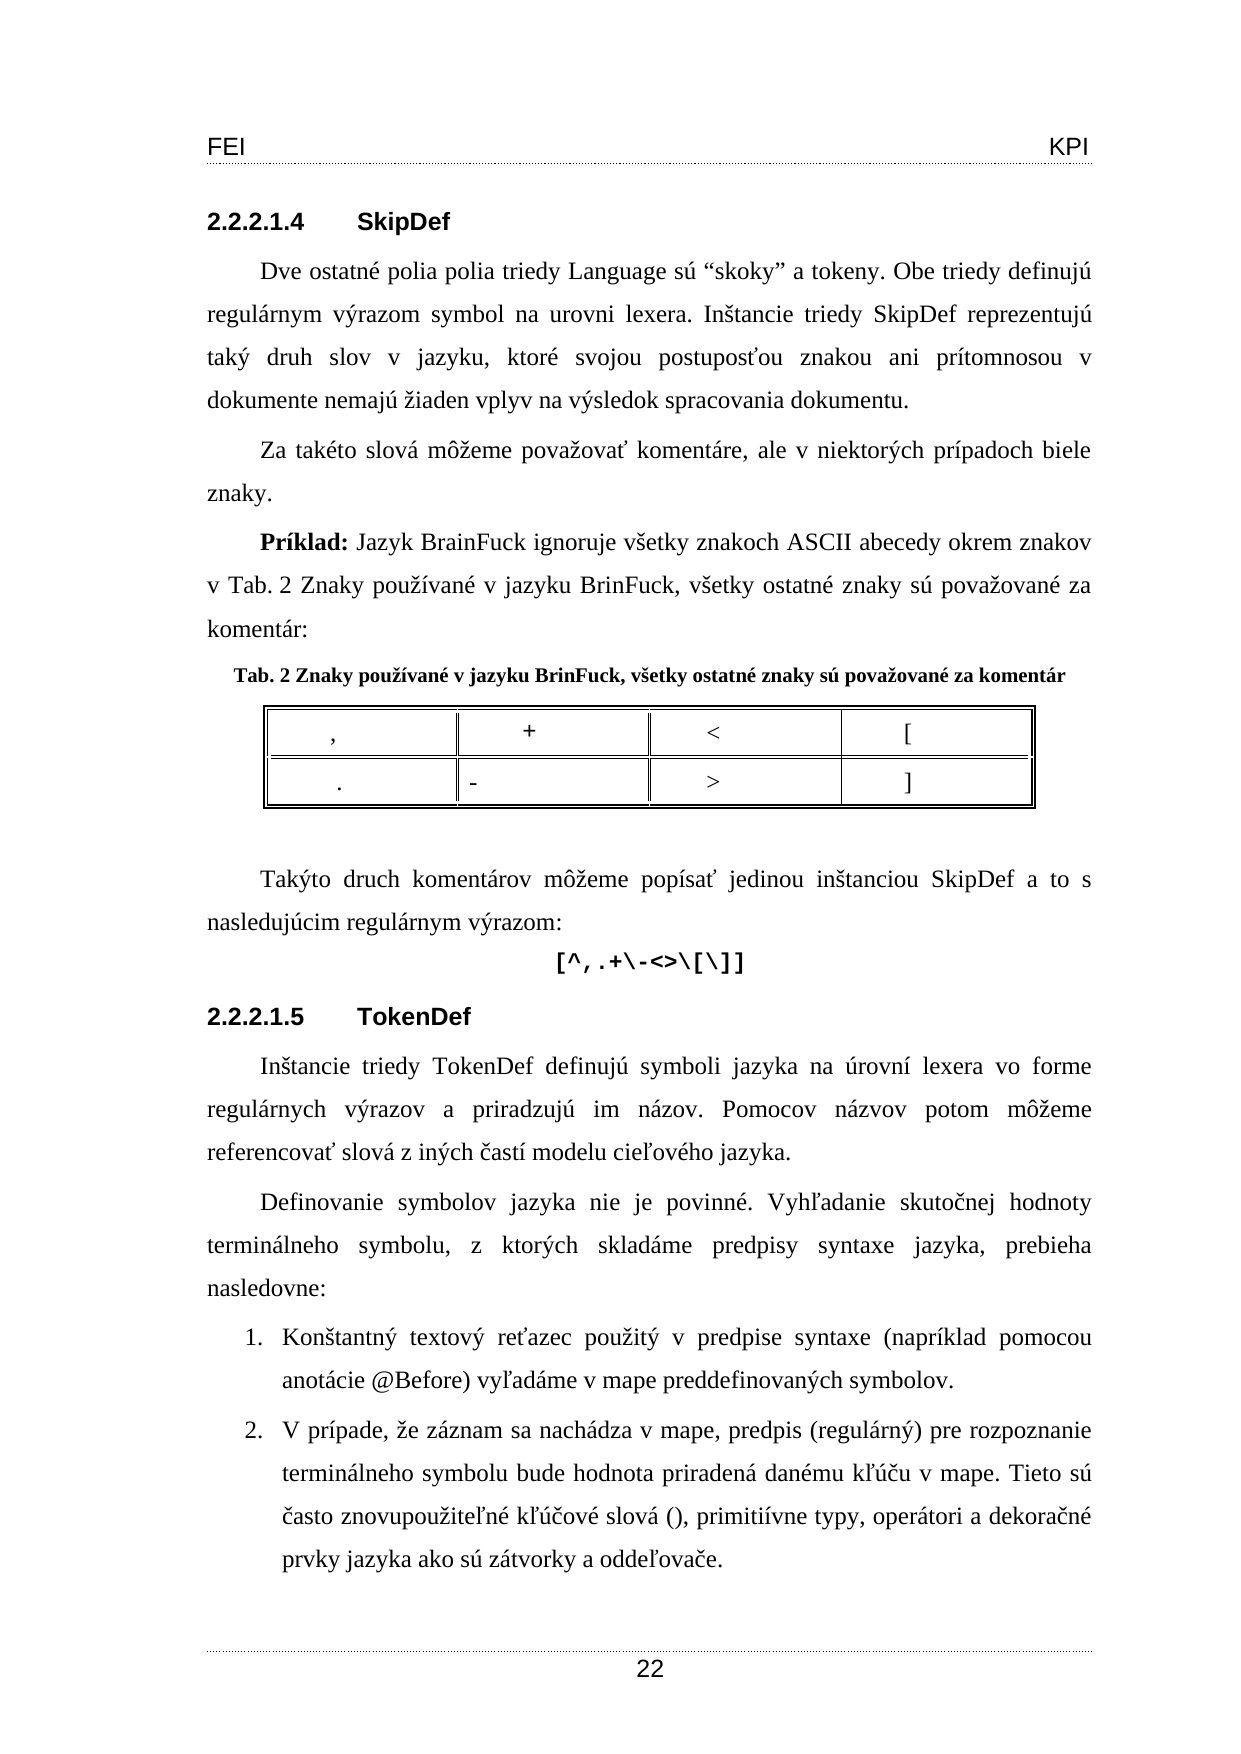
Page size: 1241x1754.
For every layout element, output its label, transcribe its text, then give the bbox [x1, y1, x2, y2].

list V prípade, že záznam sa nachádza v mape, predpis (regulárný) pre rozpoznanie terminálneho symbolu bude hodnota priradená danému kľúču v mape. Tieto sú často znovupoužiteľné kľúčové slová (), primitiívne typy, operátori a dekoračné prvky jazyka ako sú zátvorky a oddeľovače. [244, 1415, 1092, 1573]
text Dve ostatné polia polia triedy Language sú “skoky” a tokeny. Obe triedy definujú regulárnym výrazom symbol na urovni lexera. Inštancie triedy SkipDef reprezentujú taký druh slov v jazyku, ktoré svojou postuposťou znakou ani prítomnosou v dokumente nemajú žiaden vplyv na výsledok spracovania dokumentu. [207, 256, 1092, 414]
list SkipDef [207, 207, 1092, 236]
table_cell ] [842, 755, 1033, 804]
list Konštantný textový reťazec použitý v predpise syntaxe (napríklad pomocou anotácie @Before) vyľadáme v mape preddefinovaných symbolov. [244, 1322, 1092, 1394]
table_header + [458, 707, 650, 755]
table_header < [650, 710, 841, 755]
table_header , [266, 707, 458, 755]
table_header [ [842, 710, 1031, 755]
text Tab. 2 Znaky používané v jazyku BrinFuck, všetky ostatné znaky sú považované za komentár [207, 663, 1092, 687]
text Príklad: Jazyk BrainFuck ignoruje všetky znakoch ASCII abecedy okrem znakov v Tab. 2 Znaky používané v jazyku BrinFuck, všetky ostatné znaky sú považované za komentár: [207, 527, 1092, 642]
text [^,.+\-<>\[\]] [207, 951, 1092, 976]
table_cell . [266, 755, 458, 804]
table_cell > [650, 759, 841, 804]
text Inštancie triedy TokenDef definujú symboli jazyka na úrovní lexera vo forme regulárnych výrazov a priradzujú im názov. Pomocov názvov potom môžeme referencovať slová z iných častí modelu cieľového jazyka. [207, 1051, 1092, 1166]
text Takýto druch komentárov môžeme popísať jedinou inštanciou SkipDef a to s nasledujúcim regulárnym výrazom: [207, 864, 1092, 936]
text Definovanie symbolov jazyka nie je povinné. Vyhľadanie skutočnej hodnoty terminálneho symbolu, z ktorých skladáme predpisy syntaxe jazyka, prebieha nasledovne: [207, 1187, 1092, 1302]
text Za takéto slová môžeme považovať komentáre, ale v niektorých prípadoch biele znaky. [207, 435, 1092, 507]
list TokenDef [207, 1002, 1092, 1031]
table_cell - [458, 755, 650, 804]
